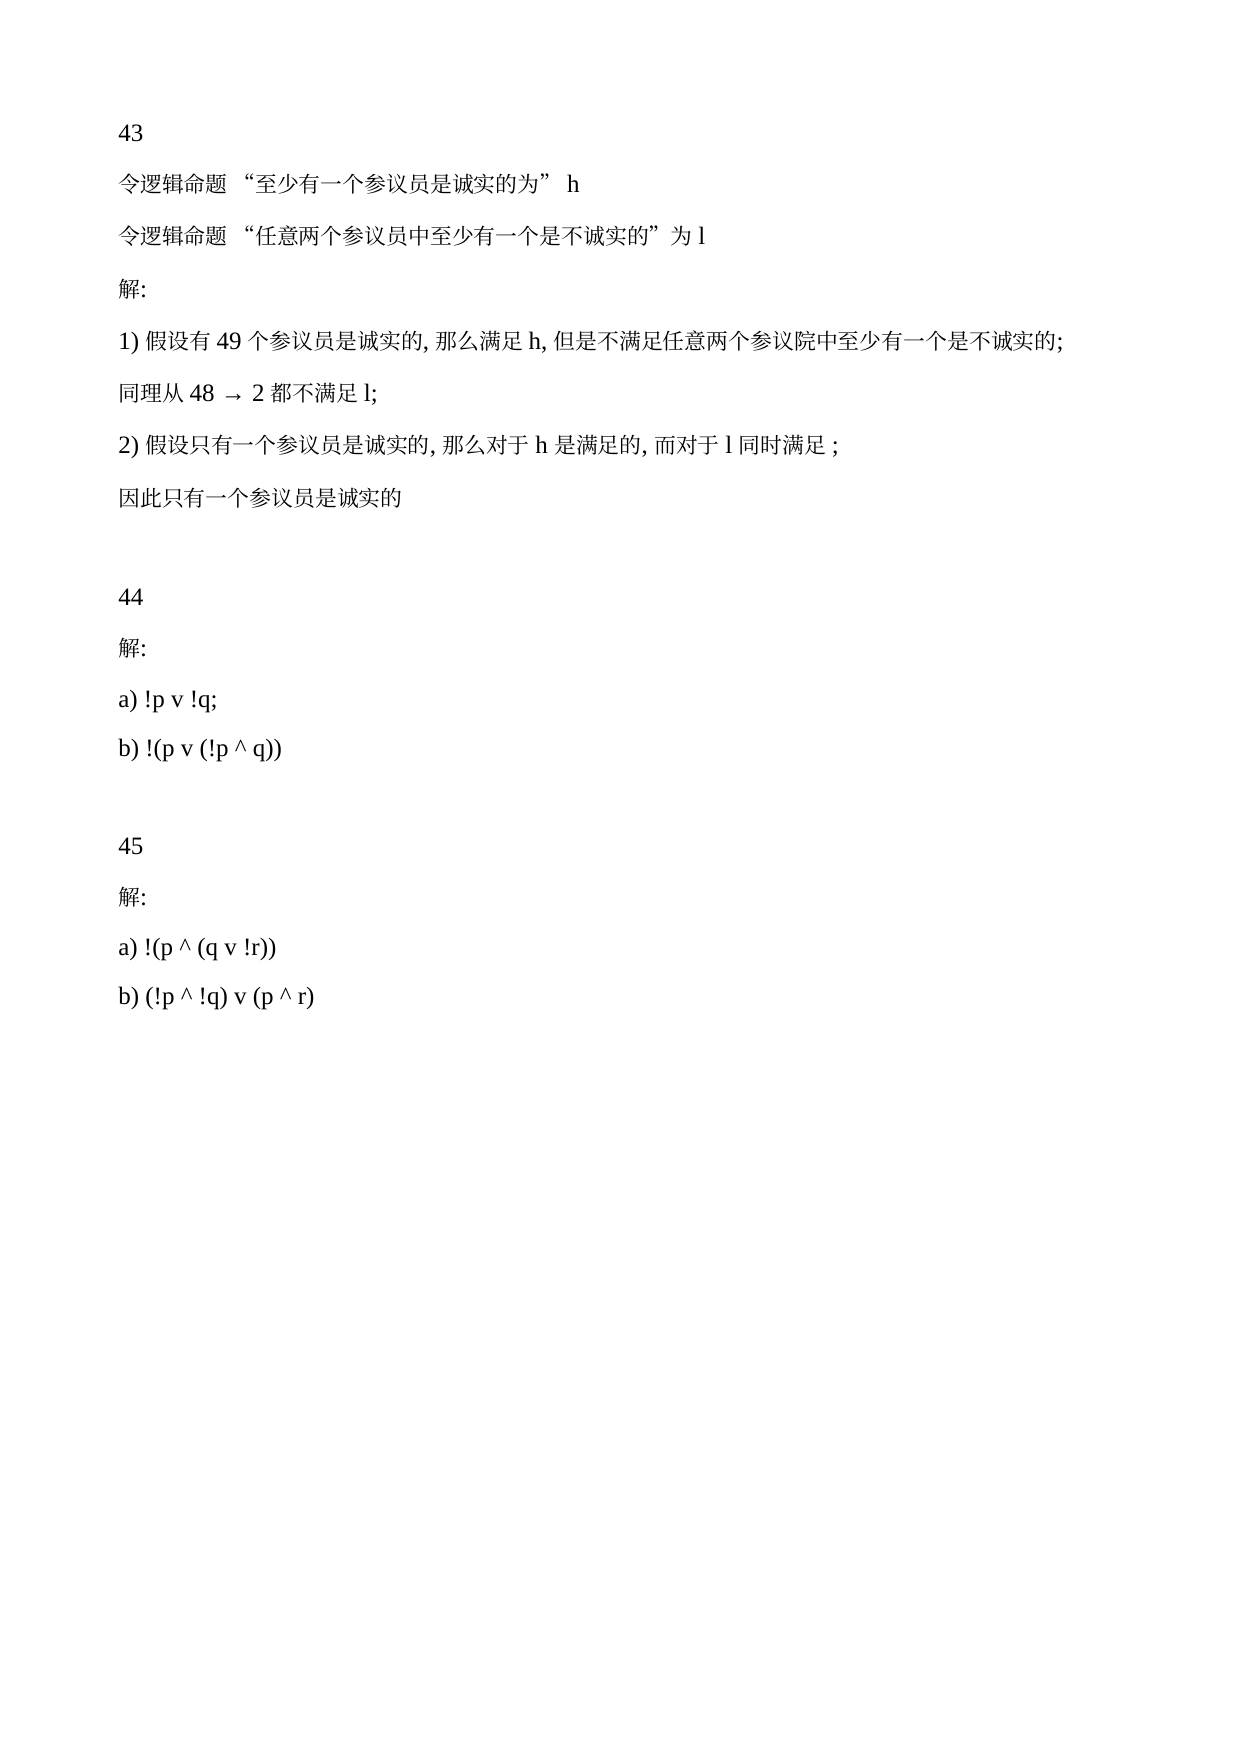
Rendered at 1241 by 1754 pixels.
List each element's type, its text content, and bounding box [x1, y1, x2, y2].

text 因此只有一个参议员是诚实的 [118, 481, 1122, 512]
text a) !p v !q; [118, 684, 1122, 712]
text b) !(p v (!p ^ q)) [118, 733, 1122, 761]
text b) (!p ^ !q) v (p ^ r) [118, 981, 1122, 1010]
text a) !(p ^ (q v !r)) [118, 932, 1122, 961]
text 45 [118, 831, 1122, 859]
text 令逻辑命题 “任意两个参议员中至少有一个是不诚实的”为 l [118, 219, 1122, 251]
text 44 [118, 582, 1122, 611]
text 43 [118, 118, 1122, 147]
text 1) 假设有 49 个参议员是诚实的, 那么满足 h, 但是不满足任意两个参议院中至少有一个是不诚实的; [118, 324, 1122, 356]
text 解: [118, 631, 1122, 663]
text 令逻辑命题 “至少有一个参议员是诚实的为” h [118, 167, 1122, 199]
text 解: [118, 272, 1122, 303]
text 2) 假设只有一个参议员是诚实的, 那么对于 h 是满足的, 而对于 l 同时满足 ; [118, 429, 1122, 460]
text 同理从 48 → 2 都不满足 l; [118, 376, 1122, 408]
text 解: [118, 880, 1122, 911]
